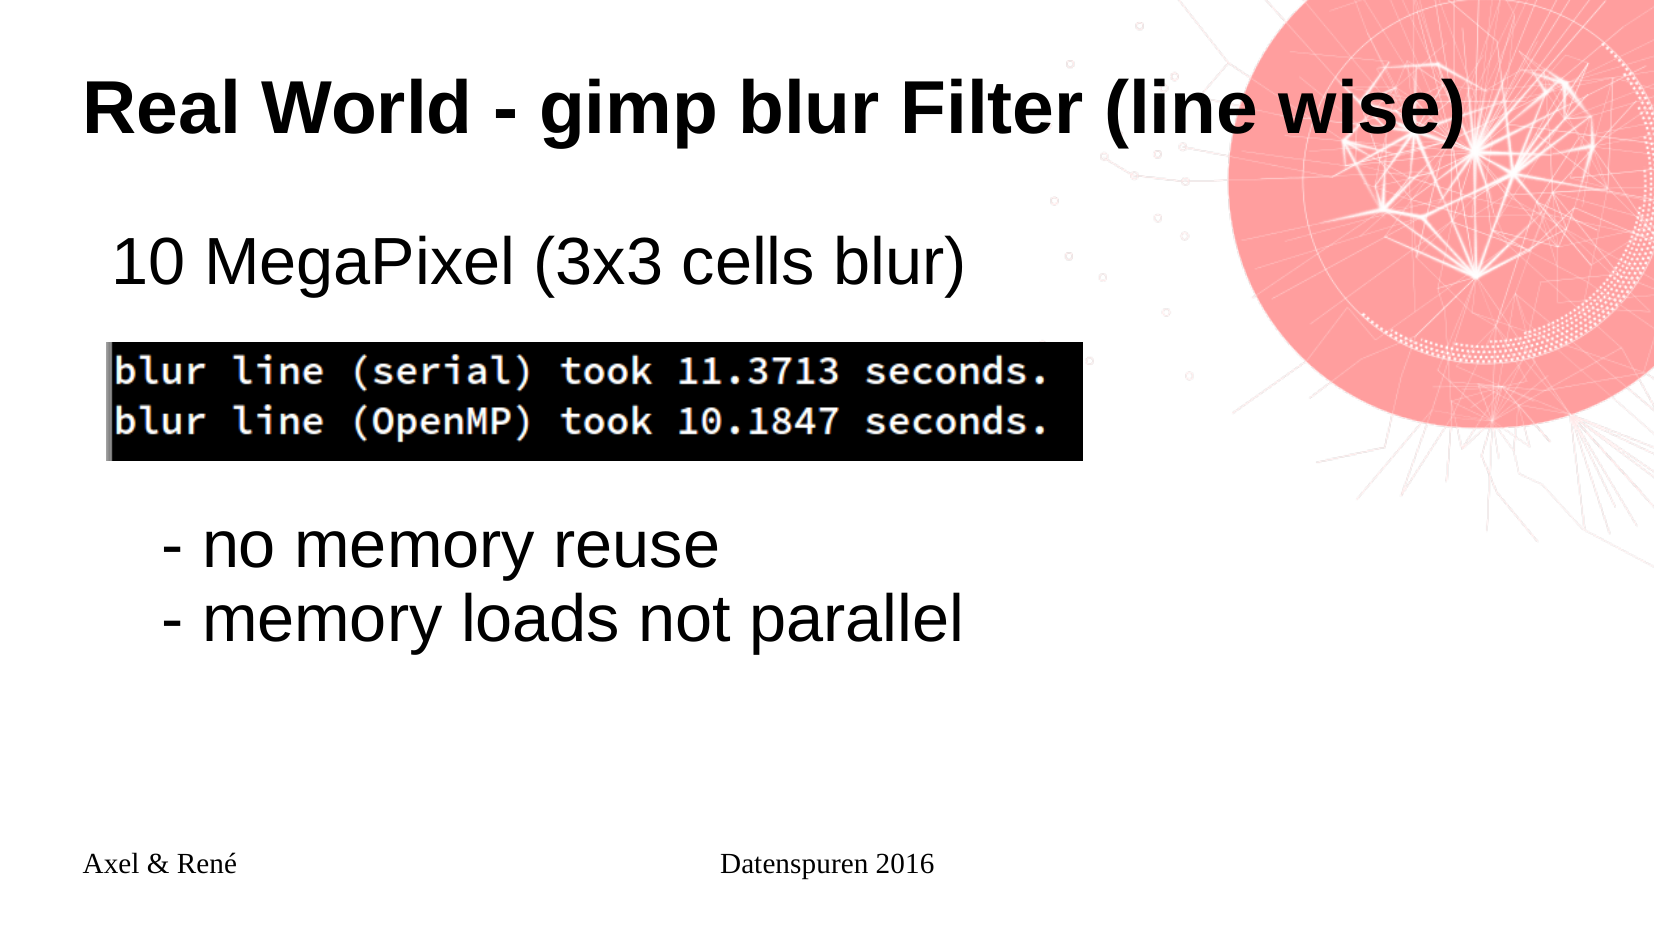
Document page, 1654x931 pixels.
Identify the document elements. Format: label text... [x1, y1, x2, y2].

title Real World - gimp blur Filter (line wise) [82, 65, 1571, 150]
text_box 10 MegaPixel (3x3 cells blur) [97, 216, 986, 381]
picture [106, 342, 1083, 461]
text_box - no memory reuse - memory loads not parallel [109, 499, 983, 664]
